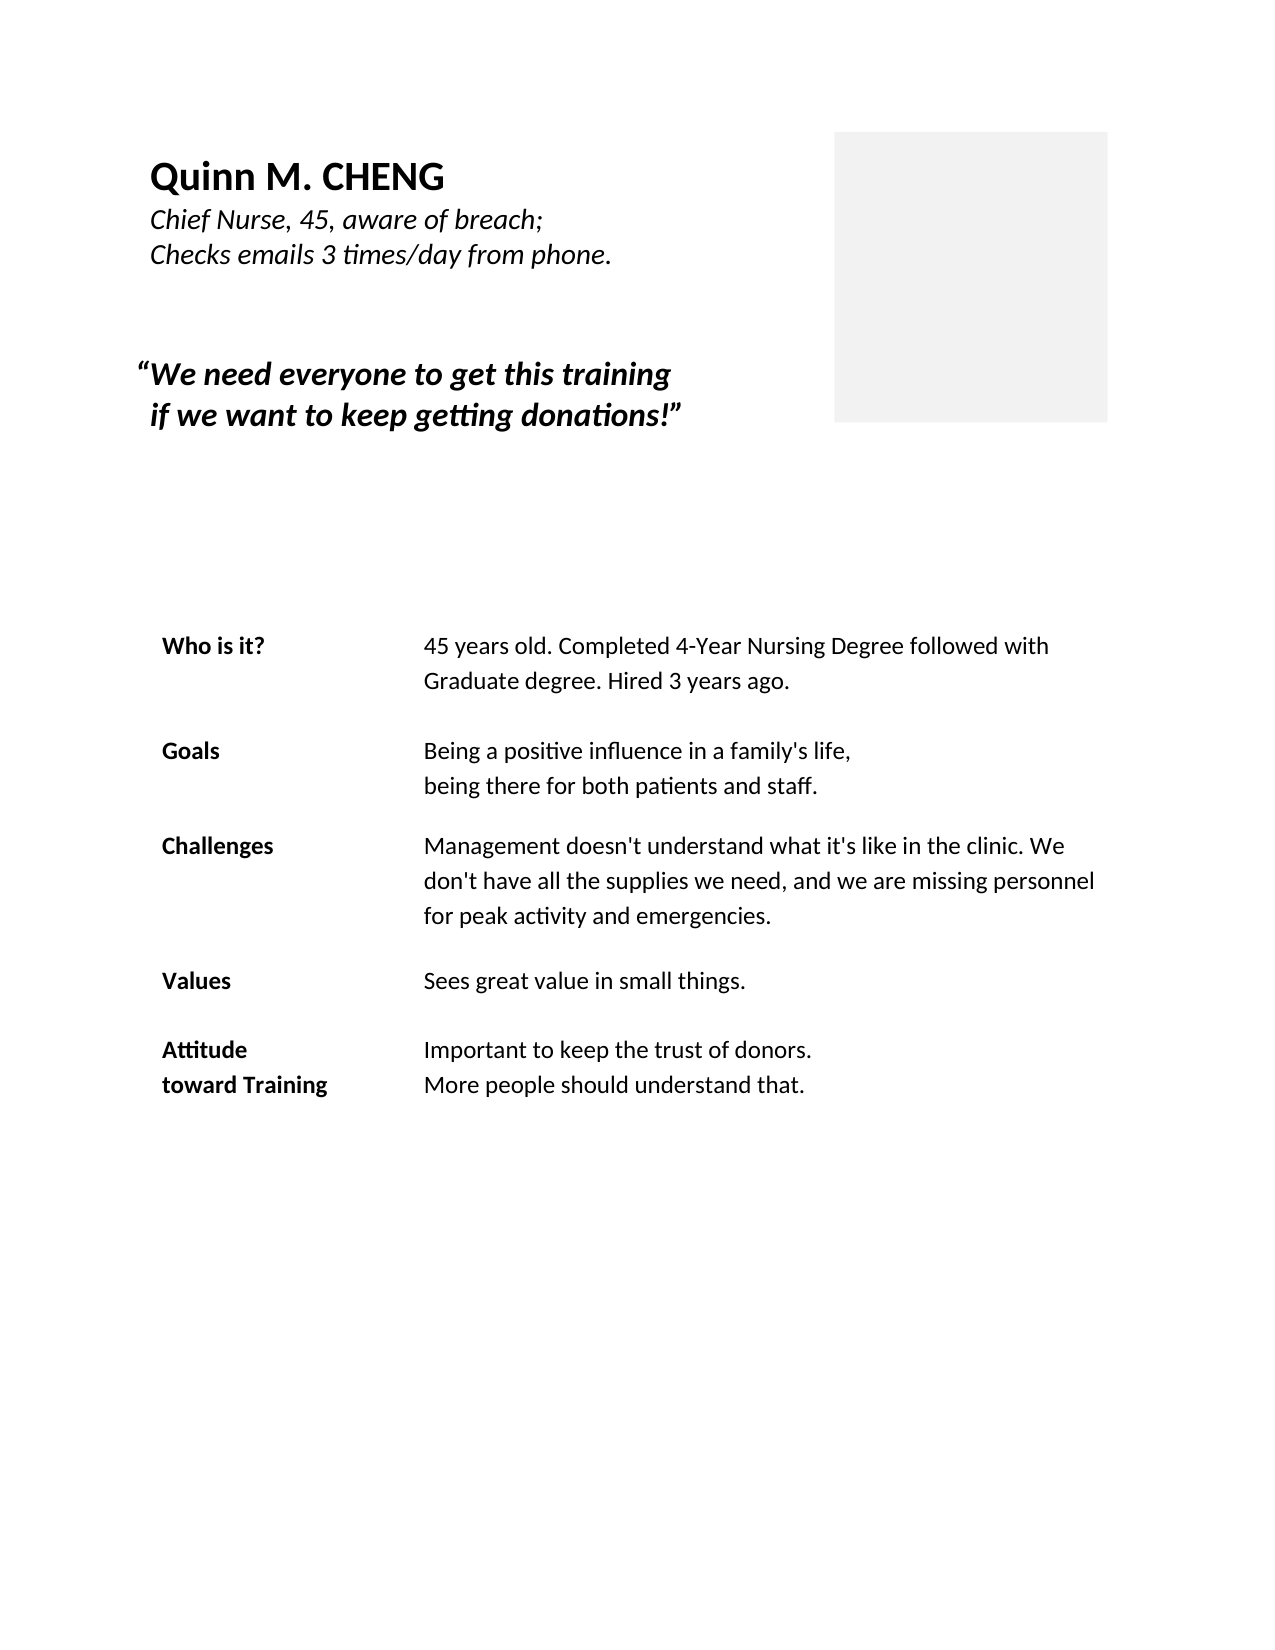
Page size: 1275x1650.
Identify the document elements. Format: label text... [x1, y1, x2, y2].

text “We need everyone to get this training if we want to keep getting donations!” [135, 353, 741, 435]
table_cell Challenges [151, 818, 412, 953]
table_cell Being a positive influence in a family's life, being there for both patients and staff. [413, 723, 1124, 818]
text Chief Nurse, 45, aware of breach; Checks emails 3 times/day from phone. [150, 201, 834, 272]
text Quinn M. CHENG [150, 150, 834, 201]
table_cell Goals [151, 723, 412, 818]
table_cell Values [151, 953, 412, 1022]
table_cell Sees great value in small things. [413, 953, 1124, 1022]
table_header 45 years old. Completed 4-Year Nursing Degree followed with Graduate degree. Hired 3 years ago. [413, 618, 1124, 723]
table_cell Attitude toward Training [151, 1022, 412, 1116]
text [1108, 150, 1125, 201]
table_cell Management doesn't understand what it's like in the clinic. We don't have all the supplies we need, and we are missing personnel for peak activity and emergencies. [413, 818, 1124, 953]
table_header Who is it? [151, 618, 412, 723]
table_cell Important to keep the trust of donors. More people should understand that. [413, 1022, 1124, 1116]
